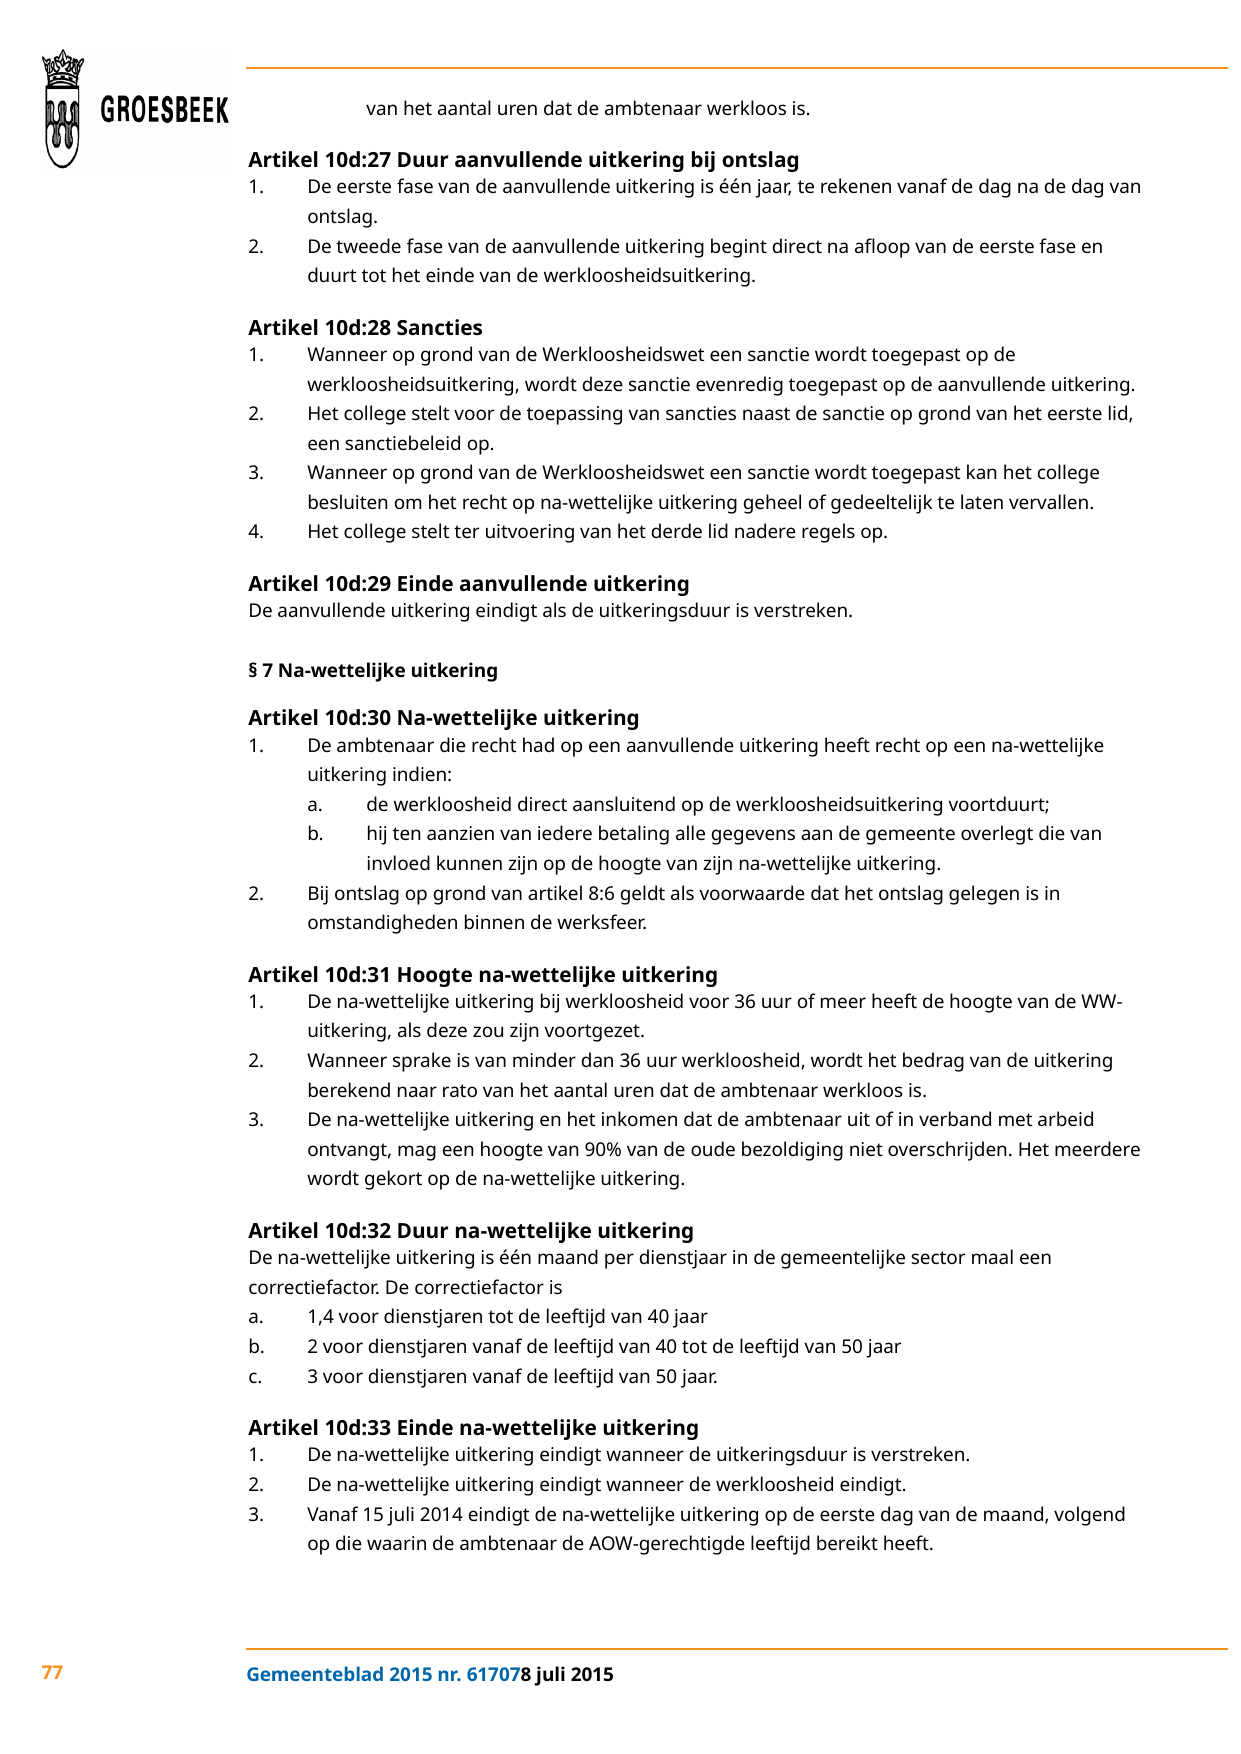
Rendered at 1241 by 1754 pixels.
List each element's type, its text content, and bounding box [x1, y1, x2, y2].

list Bij ontslag op grond van artikel 8:6 geldt als voorwaarde dat het ontslag gelegen is in omstandigheden binnen de werksfeer. [248, 880, 1152, 935]
text Artikel 10d:32 Duur na-wettelijke uitkering [248, 1216, 1152, 1244]
text Artikel 10d:29 Einde aanvullende uitkering [248, 569, 1152, 598]
text Artikel 10d:33 Einde na-wettelijke uitkering [248, 1413, 1152, 1442]
text Artikel 10d:30 Na-wettelijke uitkering [248, 703, 1152, 732]
list Het college stelt voor de toepassing van sancties naast de sanctie op grond van het eerste lid, een sanctiebeleid op. [248, 400, 1152, 456]
list De eerste fase van de aanvullende uitkering is één jaar, te rekenen vanaf de dag na de dag van ontslag. [248, 174, 1152, 229]
list Wanneer op grond van de Werkloosheidswet een sanctie wordt toegepast kan het college besluiten om het recht op na-wettelijke uitkering geheel of gedeeltelijk te laten vervallen. [248, 459, 1152, 515]
list Het college stelt ter uitvoering van het derde lid nadere regels op. [248, 519, 1152, 544]
list De na-wettelijke uitkering eindigt wanneer de werkloosheid eindigt. [248, 1471, 1152, 1497]
text § 7 Na-wettelijke uitkering [248, 657, 1152, 682]
text Artikel 10d:27 Duur aanvullende uitkering bij ontslag [248, 145, 1152, 174]
text De aanvullende uitkering eindigt als de uitkeringsduur is verstreken. [248, 598, 1152, 623]
list hij ten aanzien van iedere betaling alle gegevens aan de gemeente overlegt die van invloed kunnen zijn op de hoogte van zijn na-wettelijke uitkering. [307, 821, 1152, 876]
list Vanaf 15 juli 2014 eindigt de na-wettelijke uitkering op de eerste dag van de maand, volgend op die waarin de ambtenaar de AOW-gerechtigde leeftijd bereikt heeft. [248, 1501, 1152, 1556]
text Artikel 10d:28 Sancties [248, 313, 1152, 341]
list De tweede fase van de aanvullende uitkering begint direct na afloop van de eerste fase en duurt tot het einde van de werkloosheidsuitkering. [248, 233, 1152, 288]
list 2 voor dienstjaren vanaf de leeftijd van 40 tot de leeftijd van 50 jaar [248, 1333, 1152, 1359]
text De na-wettelijke uitkering is één maand per dienstjaar in de gemeentelijke sector maal een correctiefactor. De correctiefactor is [248, 1244, 1152, 1300]
list De ambtenaar die recht had op een aanvullende uitkering heeft recht op een na-wettelijke uitkering indien: [248, 732, 1152, 787]
list de werkloosheid direct aansluitend op de werkloosheidsuitkering voortduurt; [307, 791, 1152, 817]
list van het aantal uren dat de ambtenaar werkloos is. [307, 95, 1152, 121]
list 3 voor dienstjaren vanaf de leeftijd van 50 jaar. [248, 1363, 1152, 1388]
text Artikel 10d:31 Hoogte na-wettelijke uitkering [248, 960, 1152, 988]
picture [41, 47, 231, 172]
list Wanneer sprake is van minder dan 36 uur werkloosheid, wordt het bedrag van de uitkering berekend naar rato van het aantal uren dat de ambtenaar werkloos is. [248, 1047, 1152, 1103]
list De na-wettelijke uitkering en het inkomen dat de ambtenaar uit of in verband met arbeid ontvangt, mag een hoogte van 90% van de oude bezoldiging niet overschrijden. Het meerdere wordt gekort op de na-wettelijke uitkering. [248, 1106, 1152, 1191]
list Wanneer op grond van de Werkloosheidswet een sanctie wordt toegepast op de werkloosheidsuitkering, wordt deze sanctie evenredig toegepast op de aanvullende uitkering. [248, 341, 1152, 397]
list 1,4 voor dienstjaren tot de leeftijd van 40 jaar [248, 1304, 1152, 1329]
list De na-wettelijke uitkering eindigt wanneer de uitkeringsduur is verstreken. [248, 1442, 1152, 1467]
list De na-wettelijke uitkering bij werkloosheid voor 36 uur of meer heeft de hoogte van de WW-uitkering, als deze zou zijn voortgezet. [248, 988, 1152, 1043]
